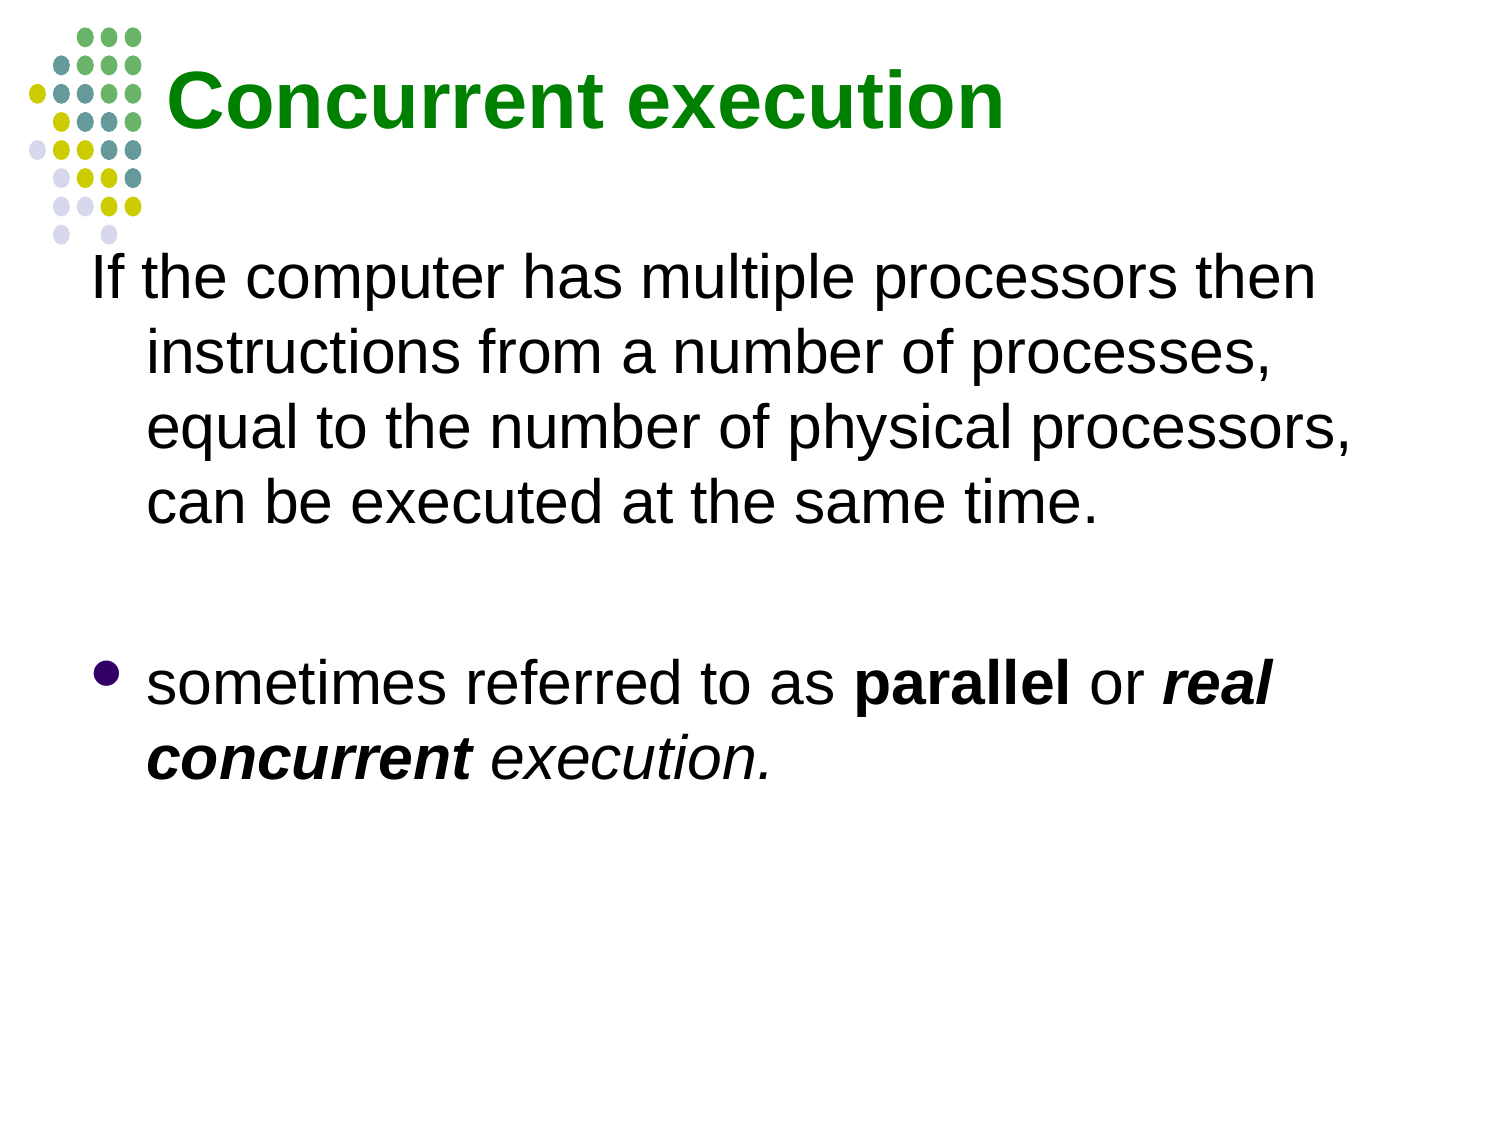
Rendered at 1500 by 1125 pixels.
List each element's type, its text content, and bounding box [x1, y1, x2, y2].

title Concurrent execution [151, 40, 1390, 176]
list If the computer has multiple processors then instructions from a number of processes, equal to the number of physical processors, can be executed at the same time. sometimes referred to as parallel or real concurrent execution. [75, 228, 1426, 1006]
